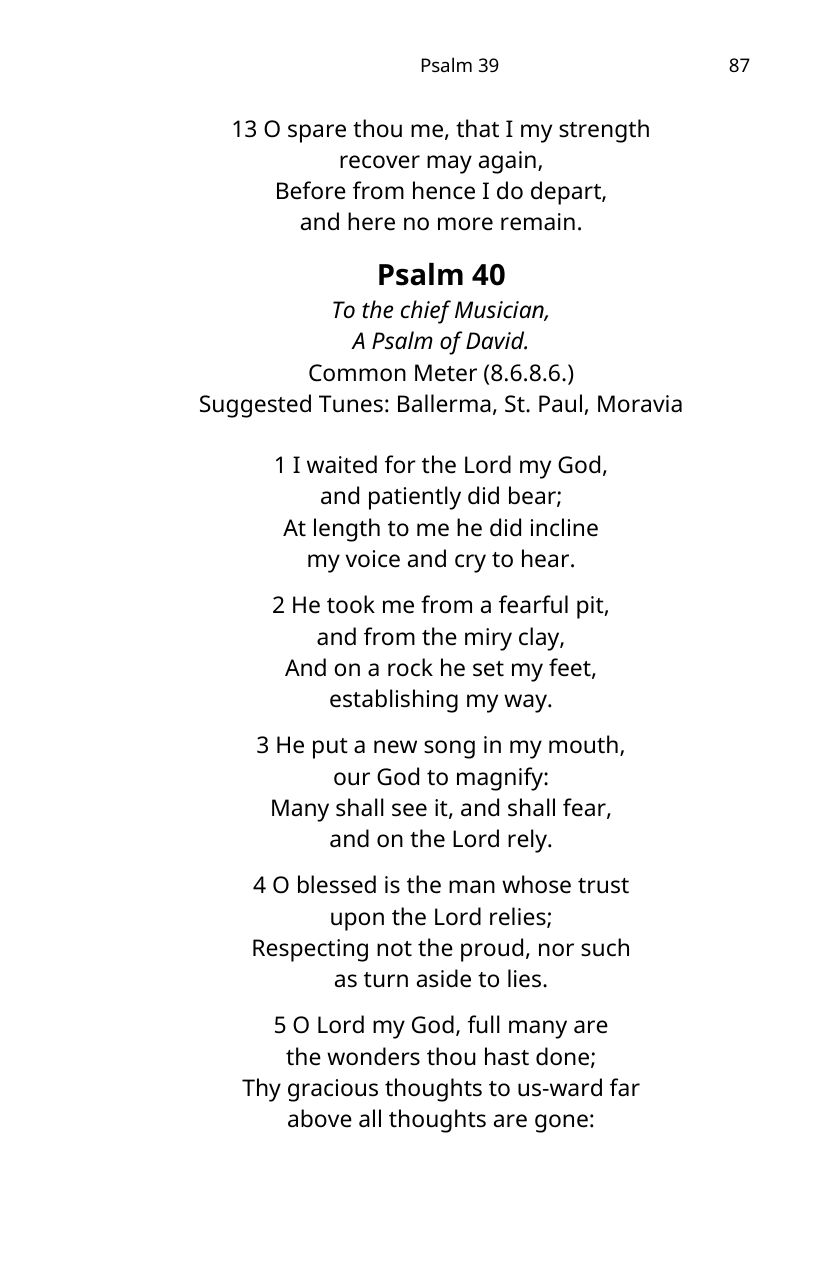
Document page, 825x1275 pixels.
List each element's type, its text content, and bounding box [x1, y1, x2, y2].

text 1 I waited for the Lord my God, and patiently did bear; At length to me he did incline my voice and cry to hear. [132, 449, 750, 574]
text 4 O blessed is the man whose trust upon the Lord relies; Respecting not the proud, nor such as turn aside to lies. [132, 869, 750, 994]
text To the chief Musician, [132, 294, 750, 326]
subtitle Psalm 40 [132, 252, 750, 294]
text Suggested Tunes: Ballerma, St. Paul, Moravia [132, 388, 750, 419]
text 13 O spare thou me, that I my strength recover may again, Before from hence I do depart, and here no more remain. [132, 112, 750, 237]
subtitle Common Meter (8.6.8.6.) [132, 357, 750, 388]
text 2 He took me from a fearful pit, and from the miry clay, And on a rock he set my feet, establishing my way. [132, 589, 750, 714]
text 3 He put a new song in my mouth, our God to magnify: Many shall see it, and shall fear, and on the Lord rely. [132, 729, 750, 854]
text 5 O Lord my God, full many are the wonders thou hast done; Thy gracious thoughts to us-ward far above all thoughts are gone: [132, 1009, 750, 1134]
text A Psalm of David. [132, 326, 750, 357]
